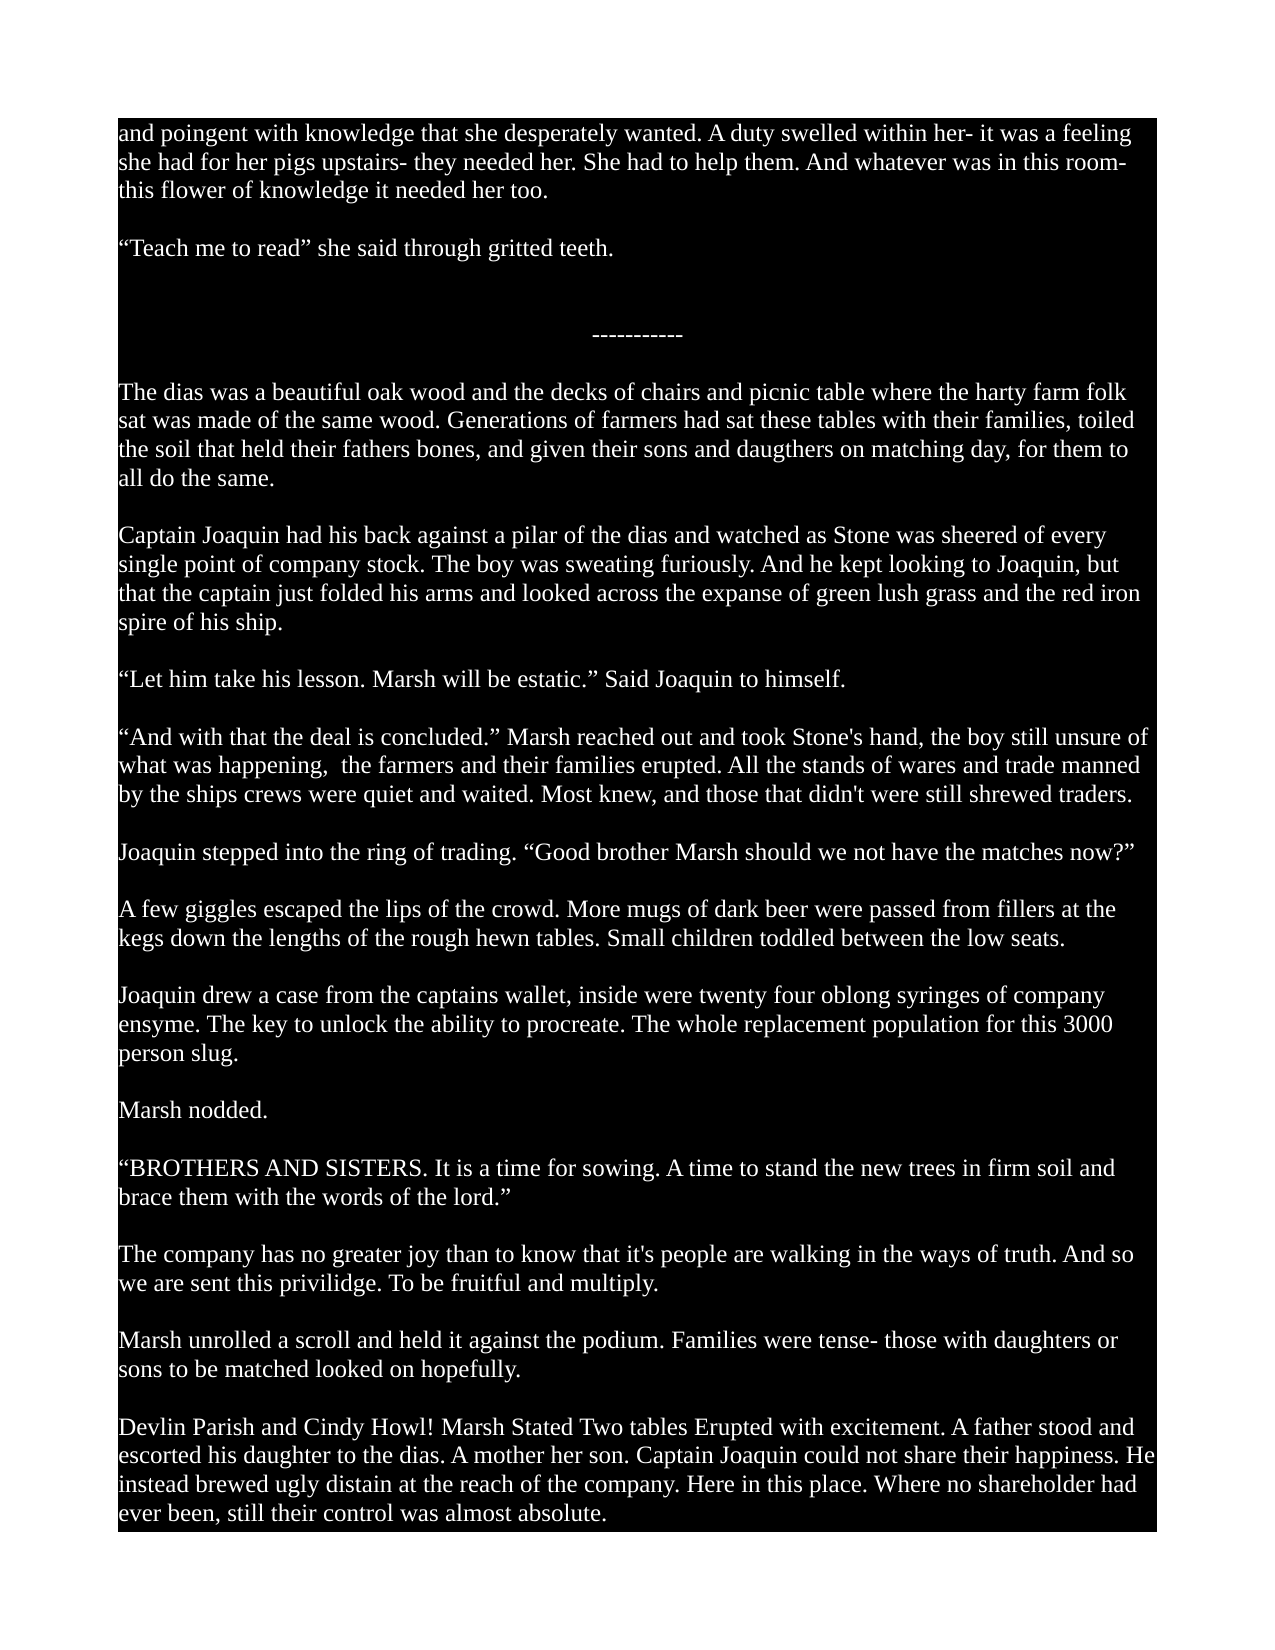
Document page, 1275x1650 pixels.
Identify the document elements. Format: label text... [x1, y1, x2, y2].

text Marsh unrolled a scroll and held it against the podium. Families were tense- those with daughters or sons to be matched looked on hopefully. [118, 1326, 1157, 1383]
text “Teach me to read” she said through gritted teeth. [118, 233, 1157, 262]
text Marsh nodded. [118, 1096, 1157, 1124]
text Joaquin drew a case from the captains wallet, inside were twenty four oblong syringes of company ensyme. The key to unlock the ability to procreate. The whole replacement population for this 3000 person slug. [118, 981, 1157, 1067]
text “BROTHERS AND SISTERS. It is a time for sowing. A time to stand the new trees in firm soil and brace them with the words of the lord.” [118, 1153, 1157, 1211]
text ----------- [118, 319, 1157, 348]
text Captain Joaquin had his back against a pilar of the dias and watched as Stone was sheered of every single point of company stock. The boy was sweating furiously. And he kept looking to Joaquin, but that the captain just folded his arms and looked across the expanse of green lush grass and the red iron spire of his ship. “Let him take his lesson. Marsh will be estatic.” Said Joaquin to himself. “And with that the deal is concluded.” Marsh reached out and took Stone's hand, the boy still unsure of what was happening, the farmers and their families erupted. All the stands of wares and trade manned by the ships crews were quiet and waited. Most knew, and those that didn't were still shrewed traders. [118, 521, 1157, 808]
text Joaquin stepped into the ring of trading. “Good brother Marsh should we not have the matches now?” [118, 837, 1157, 866]
text A few giggles escaped the lips of the crowd. More mugs of dark beer were passed from fillers at the kegs down the lengths of the rough hewn tables. Small children toddled between the low seats. [118, 894, 1157, 952]
text The dias was a beautiful oak wood and the decks of chairs and picnic table where the harty farm folk sat was made of the same wood. Generations of farmers had sat these tables with their families, toiled the soil that held their fathers bones, and given their sons and daugthers on matching day, for them to all do the same. [118, 377, 1157, 492]
text and poingent with knowledge that she desperately wanted. A duty swelled within her- it was a feeling she had for her pigs upstairs- they needed her. She had to help them. And whatever was in this room- this flower of knowledge it needed her too. [118, 118, 1157, 204]
text The company has no greater joy than to know that it's people are walking in the ways of truth. And so we are sent this privilidge. To be fruitful and multiply. [118, 1239, 1157, 1297]
text Devlin Parish and Cindy Howl! Marsh Stated Two tables Erupted with excitement. A father stood and escorted his daughter to the dias. A mother her son. Captain Joaquin could not share their happiness. He instead brewed ugly distain at the reach of the company. Here in this place. Where no shareholder had ever been, still their control was almost absolute. [118, 1412, 1157, 1527]
